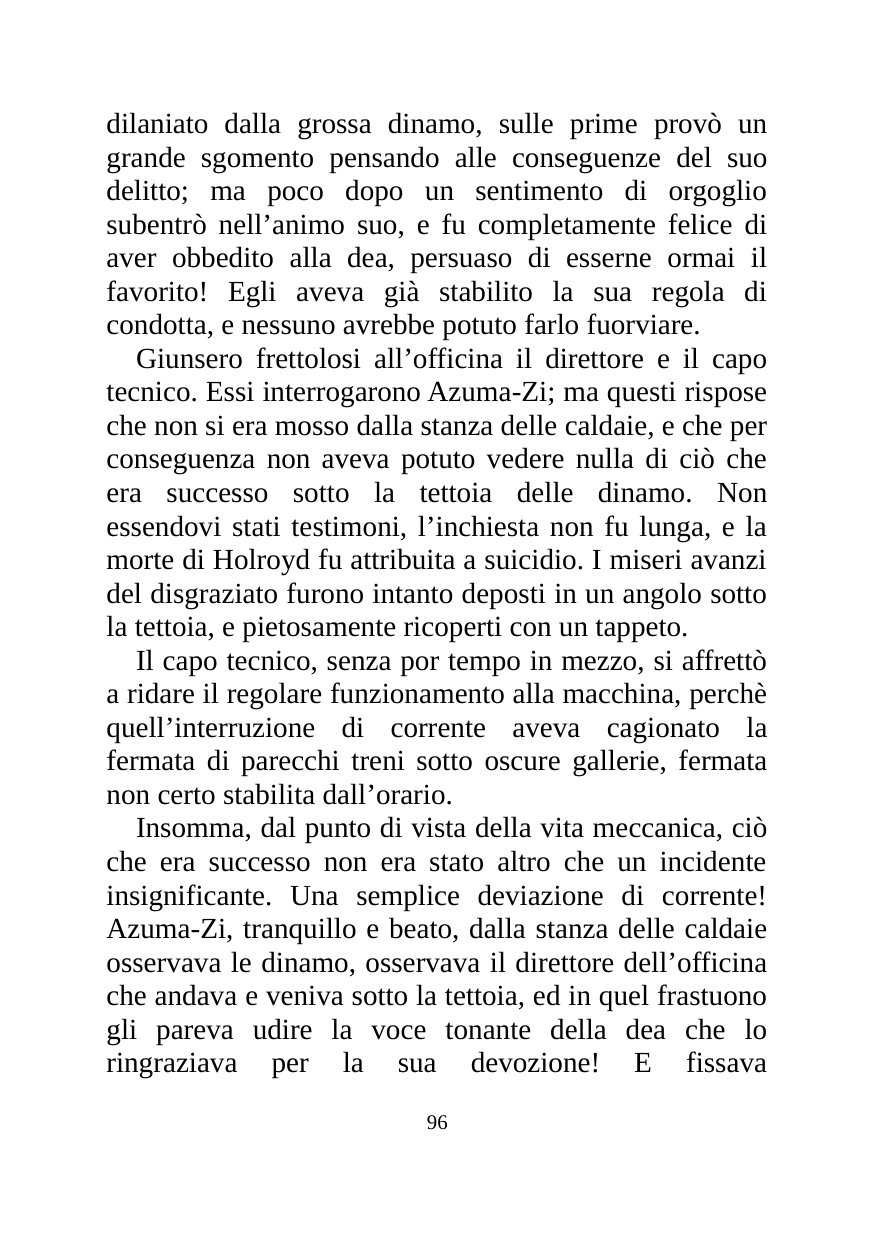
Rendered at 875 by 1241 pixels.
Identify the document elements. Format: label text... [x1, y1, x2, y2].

text Insomma, dal punto di vista della vita meccanica, ciò che era successo non era stato altro che un incidente insignificante. Una semplice deviazione di corrente! Azuma-Zi, tranquillo e beato, dalla stanza delle caldaie osservava le dinamo, osservava il direttore dell’officina che andava e veniva sotto la tettoia, ed in quel frastuono gli pareva udire la voce tonante della dea che lo ringraziava per la sua devozione! E fissava [106, 811, 768, 1079]
text Il capo tecnico, senza por tempo in mezzo, si affrettò a ridare il regolare funzionamento alla macchina, perchè quell’interruzione di corrente aveva cagionato la fermata di parecchi treni sotto oscure gallerie, fermata non certo stabilita dall’orario. [106, 643, 768, 811]
text Giunsero frettolosi all’officina il direttore e il capo tecnico. Essi interrogarono Azuma-Zi; ma questi rispose che non si era mosso dalla stanza delle caldaie, e che per conseguenza non aveva potuto vedere nulla di ciò che era successo sotto la tettoia delle dinamo. Non essendovi stati testimoni, l’inchiesta non fu lunga, e la morte di Holroyd fu attribuita a suicidio. I miseri avanzi del disgraziato furono intanto deposti in un angolo sotto la tettoia, e pietosamente ricoperti con un tappeto. [106, 341, 768, 643]
text dilaniato dalla grossa dinamo, sulle prime provò un grande sgomento pensando alle conseguenze del suo delitto; ma poco dopo un sentimento di orgoglio subentrò nell’animo suo, e fu completamente felice di aver obbedito alla dea, persuaso di esserne ormai il favorito! Egli aveva già stabilito la sua regola di condotta, e nessuno avrebbe potuto farlo fuorviare. [106, 106, 768, 341]
